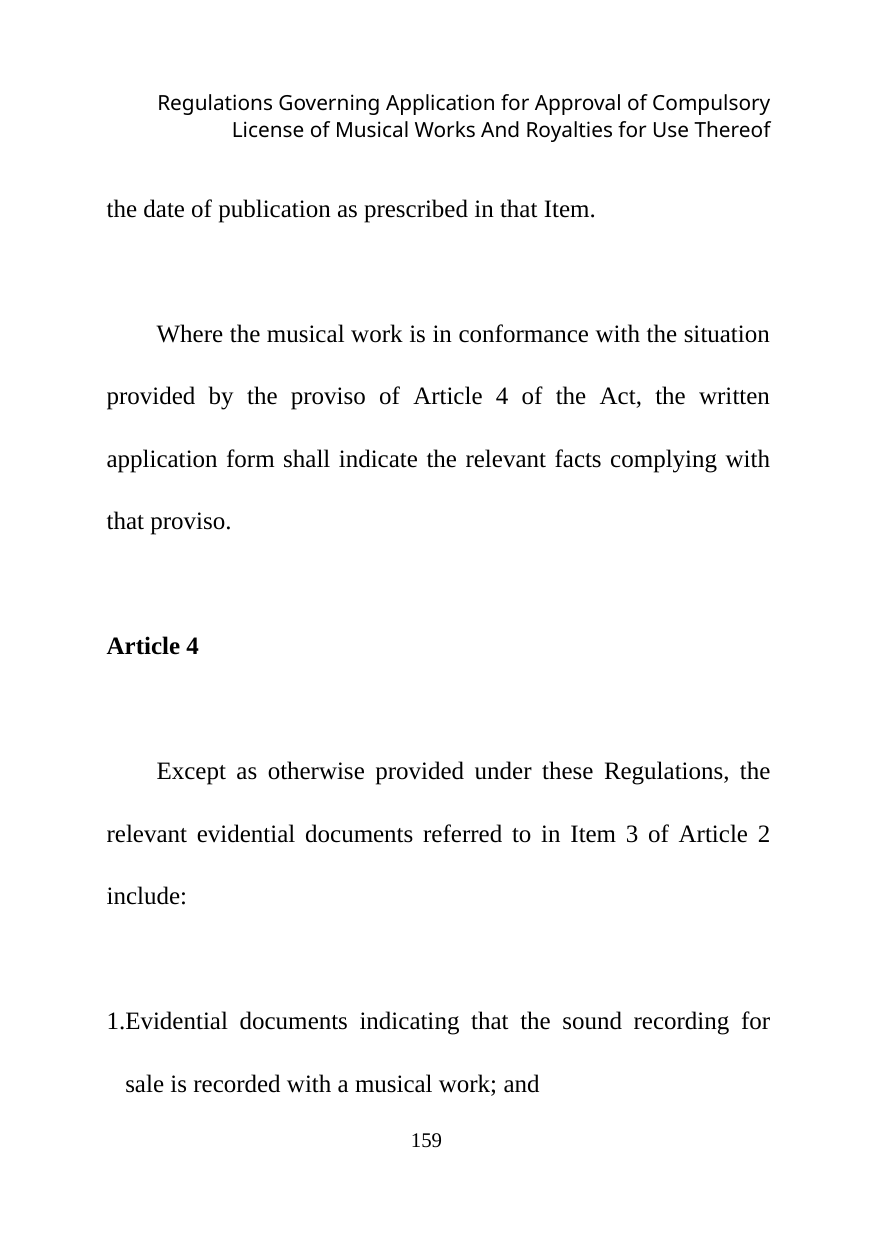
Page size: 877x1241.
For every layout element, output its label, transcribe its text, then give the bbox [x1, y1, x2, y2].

text Article 4 [106, 604, 771, 666]
text Where the musical work is in conformance with the situation provided by the proviso of Article 4 of the Act, the written application form shall indicate the relevant facts complying with that proviso. [106, 291, 771, 541]
text 1.Evidential documents indicating that the sound recording for sale is recorded with a musical work; and [106, 979, 771, 1104]
text the date of publication as prescribed in that Item. [106, 166, 771, 229]
text Except as otherwise provided under these Regulations, the relevant evidential documents referred to in Item 3 of Article 2 include: [106, 729, 771, 916]
